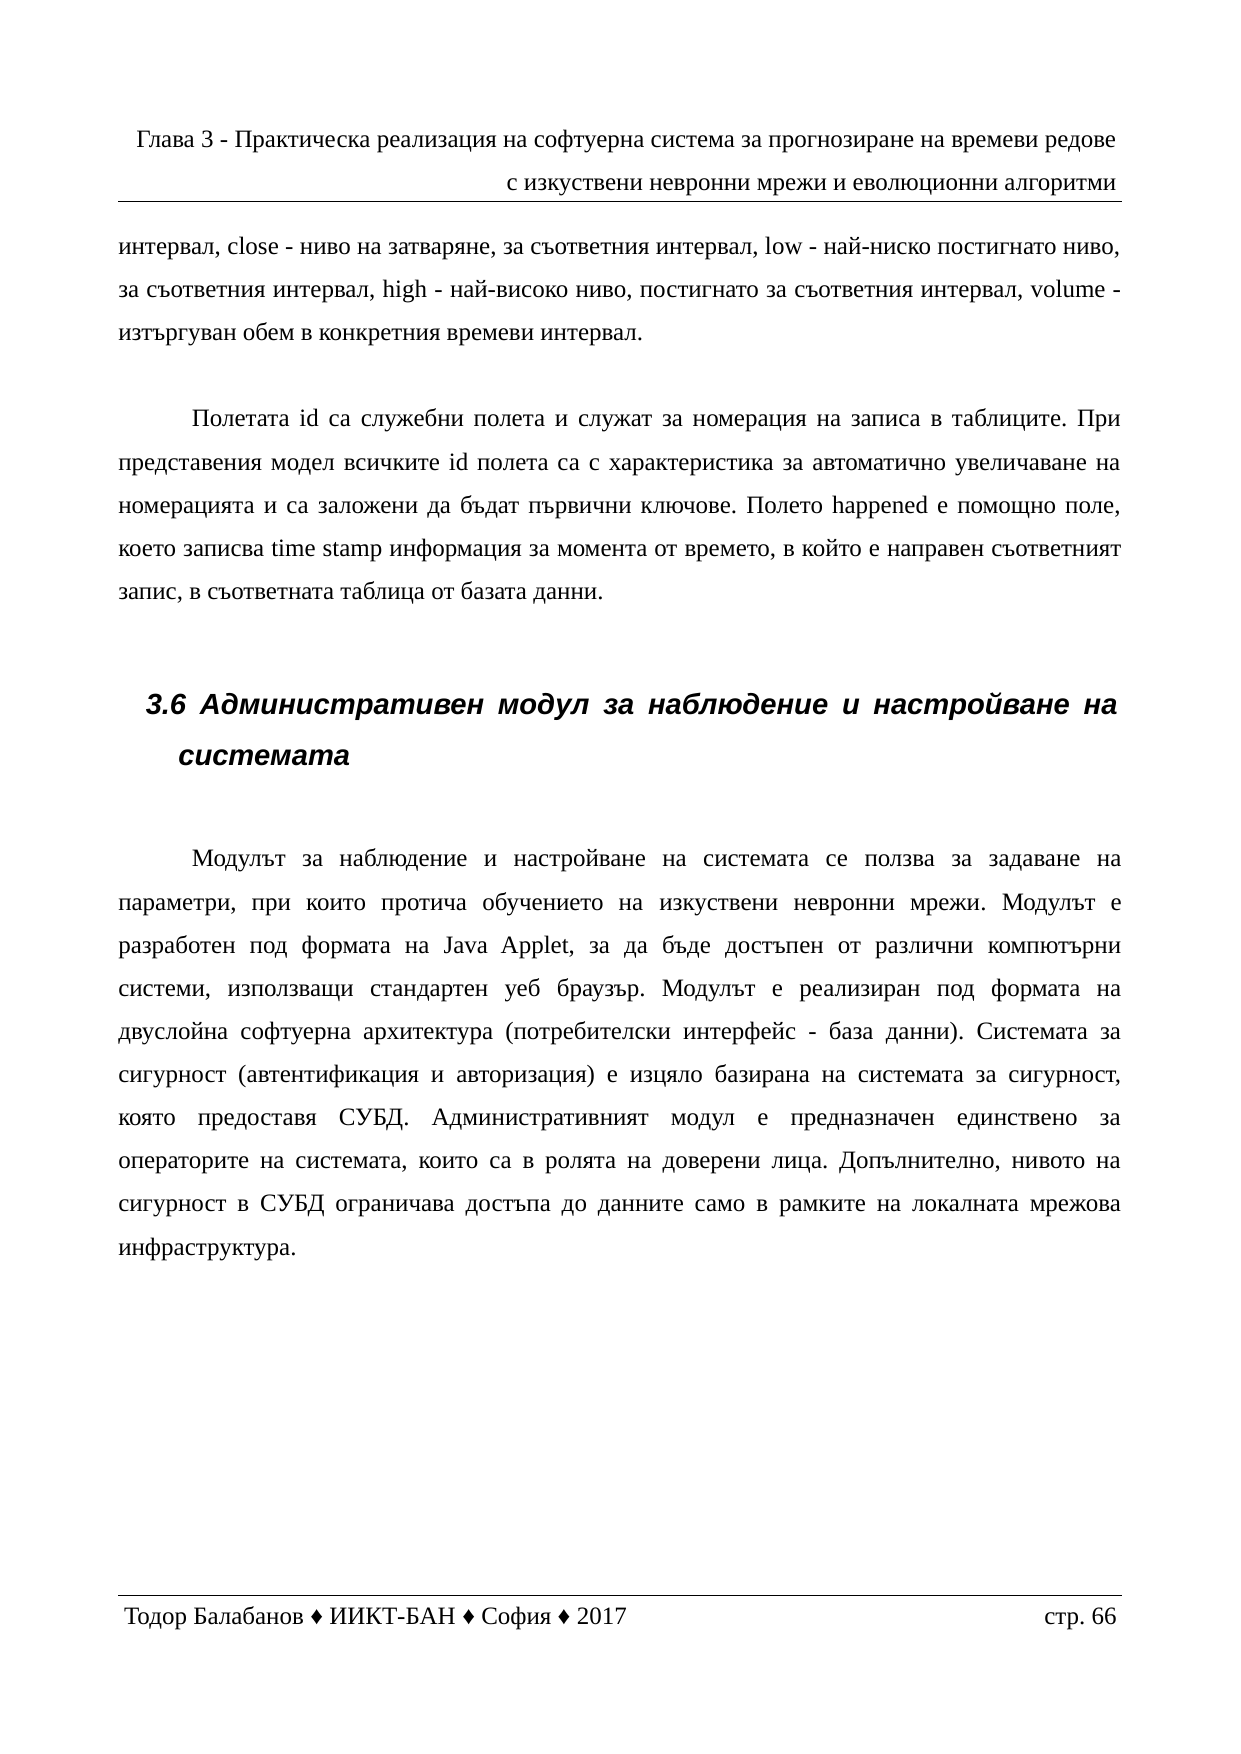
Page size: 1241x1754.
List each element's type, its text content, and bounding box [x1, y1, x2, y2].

subtitle 3.6 Административен модул за наблюдение и настройване на системата [118, 687, 1122, 771]
text Полетата id са служебни полета и служат за номерация на записа в таблиците. При представения модел всичките id полета са с характеристика за автоматично увеличаване на номерацията и са заложени да бъдат първични ключове. Полето happened е помощно поле, което записва time stamp информация за момента от времето, в който е направен съответният запис, в съответната таблица от базата данни. [118, 403, 1122, 605]
text интервал, close - ниво на затваряне, за съответния интервал, low - най-ниско постигнато ниво, за съответния интервал, high - най-високо ниво, постигнато за съответния интервал, volume - изтъргуван обем в конкретния времеви интервал. [118, 231, 1122, 346]
text Модулът за наблюдение и настройване на системата се ползва за задаване на параметри, при които протича обучението на изкуствени невронни мрежи. Модулът е разработен под формата на Java Applet, за да бъде достъпен от различни компютърни системи, използващи стандартен уеб браузър. Модулът е реализиран под формата на двуслойна софтуерна архитектура (потребителски интерфейс - база данни). Системата за сигурност (автентификация и авторизация) е изцяло базирана на системата за сигурност, която предоставя СУБД. Административният модул е предназначен единствено за операторите на системата, които са в ролята на доверени лица. Допълнително, нивото на сигурност в СУБД ограничава достъпа до данните само в рамките на локалната мрежова инфраструктура. [118, 843, 1122, 1260]
